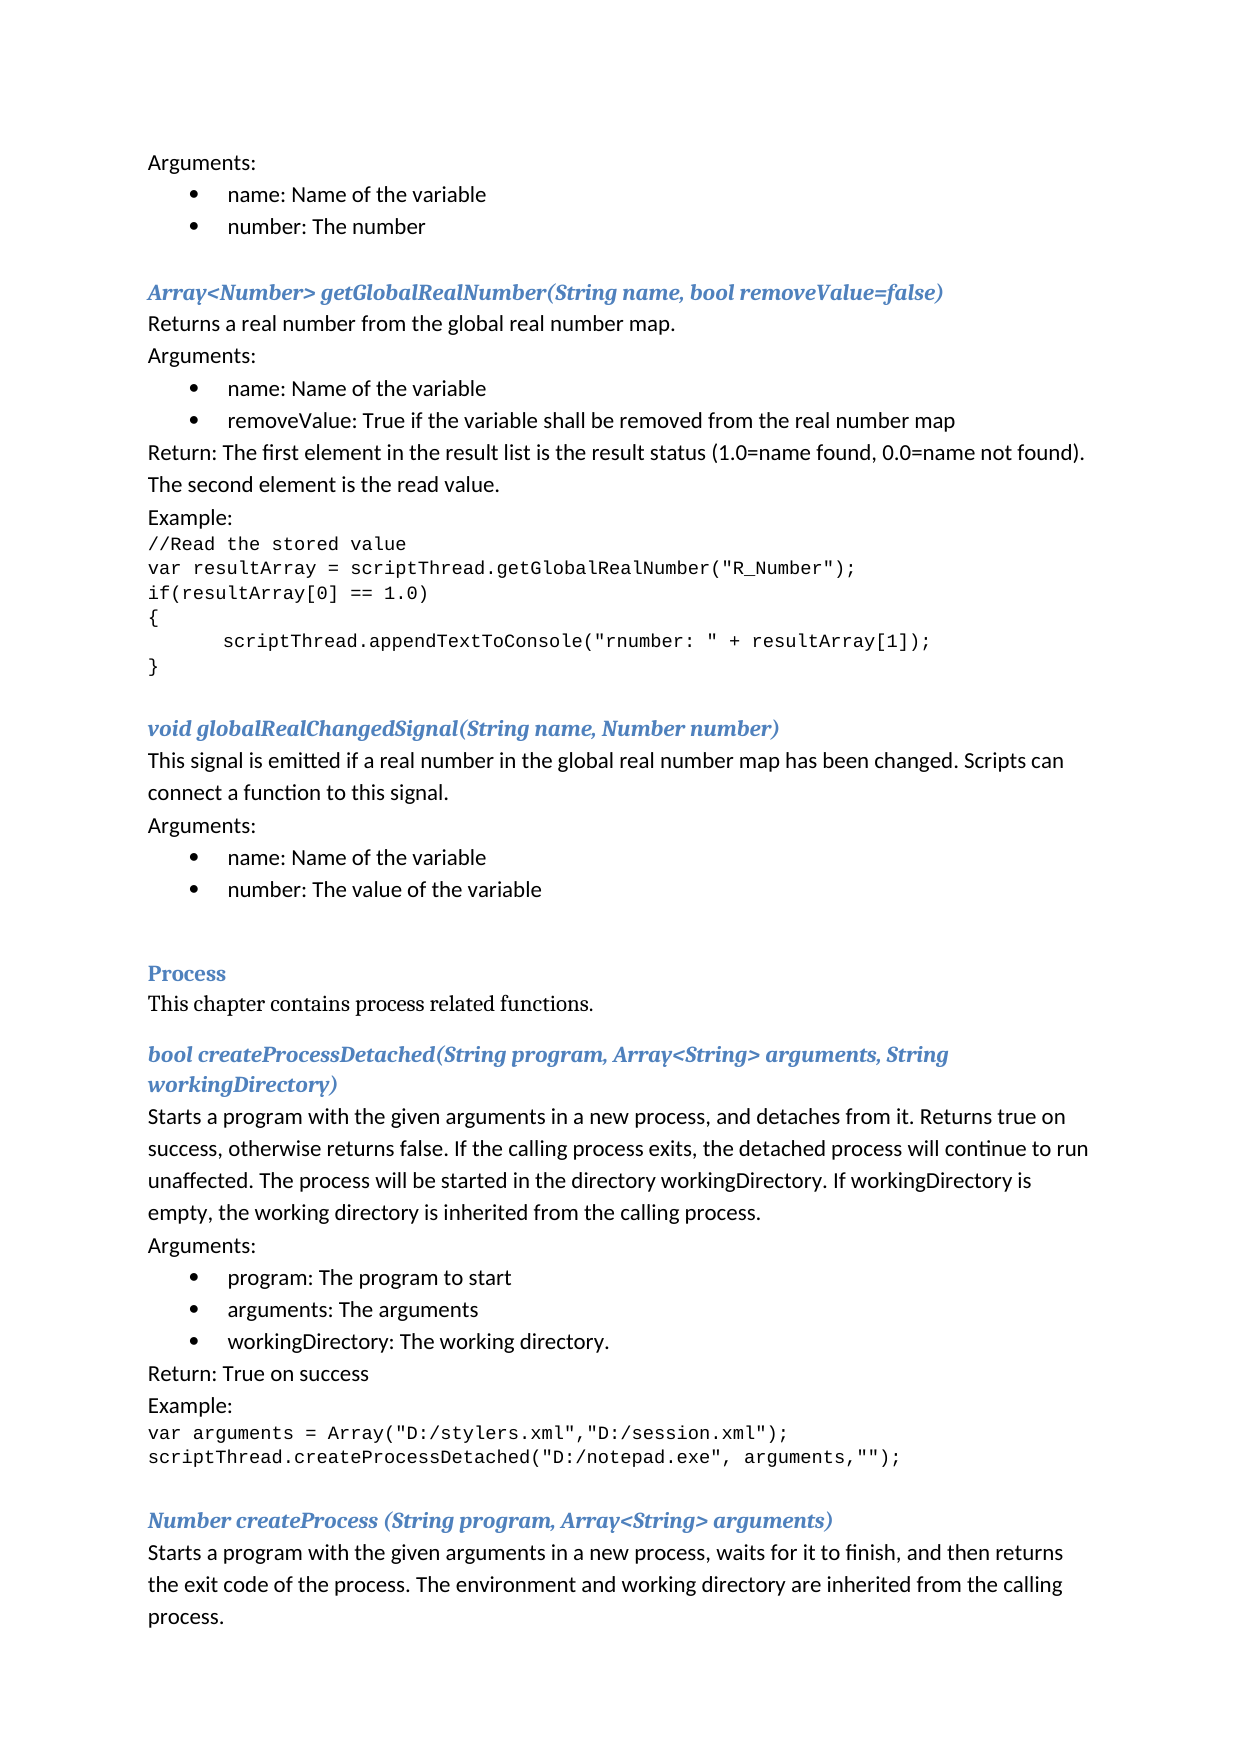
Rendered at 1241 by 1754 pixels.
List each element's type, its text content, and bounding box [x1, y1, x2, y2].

list removeValue: True if the variable shall be removed from the real number map [190, 406, 1093, 434]
subtitle void globalRealChangedSignal(String name, Number number) [148, 716, 1093, 742]
list Example: [148, 503, 1093, 531]
text Returns a real number from the global real number map. [148, 309, 1093, 337]
text Example: [148, 1392, 1093, 1420]
subtitle bool createProcessDetached(String program, Array<String> arguments, String workingDirectory) [148, 1042, 1093, 1098]
subtitle Array<Number> getGlobalRealNumber(String name, bool removeValue=false) [148, 279, 1093, 306]
text Arguments: [148, 342, 1093, 370]
text Return: True on success [148, 1359, 1093, 1387]
text Starts a program with the given arguments in a new process, and detaches from it. Returns true on success, otherwise returns false. If the calling process exits, the detached process will continue to run unaffected. The process will be started in the directory workingDirectory. If workingDirectory is empty, the working directory is inherited from the calling process. [148, 1102, 1093, 1227]
text Starts a program with the given arguments in a new process, waits for it to finish, and then returns the exit code of the process. The environment and working directory are inherited from the calling process. [148, 1538, 1093, 1630]
text Arguments: [148, 811, 1093, 839]
list if(resultArray[0] == 1.0) [148, 583, 1093, 605]
list workingDirectory: The working directory. [190, 1327, 1093, 1355]
list Return: The first element in the result list is the result status (1.0=name found, 0.0=name not found). The second element is the read value. [148, 438, 1093, 498]
text Arguments: [148, 1231, 1093, 1259]
text This signal is emitted if a real number in the global real number map has been changed. Scripts can connect a function to this signal. [148, 746, 1093, 807]
list number: The value of the variable [190, 875, 1093, 903]
list arguments: The arguments [190, 1295, 1093, 1323]
text var arguments = Array("D:/stylers.xml","D:/session.xml"); [148, 1424, 1093, 1445]
list scriptThread.appendTextToConsole("rnumber: " + resultArray[1]); [148, 632, 1093, 653]
text This chapter contains process related functions. [148, 991, 1093, 1017]
list //Read the stored value [148, 535, 1093, 556]
list number: The number [190, 212, 1093, 240]
list { [148, 608, 1093, 629]
subtitle Process [148, 960, 1093, 987]
list program: The program to start [190, 1263, 1093, 1291]
text scriptThread.createProcessDetached("D:/notepad.exe", arguments,""); [148, 1448, 1093, 1469]
text Arguments: [148, 148, 1093, 176]
list var resultArray = scriptThread.getGlobalRealNumber("R_Number"); [148, 559, 1093, 580]
list name: Name of the variable [190, 180, 1093, 208]
list name: Name of the variable [190, 374, 1093, 402]
list } [148, 657, 1093, 678]
list name: Name of the variable [190, 843, 1093, 871]
subtitle Number createProcess (String program, Array<String> arguments) [148, 1508, 1093, 1534]
